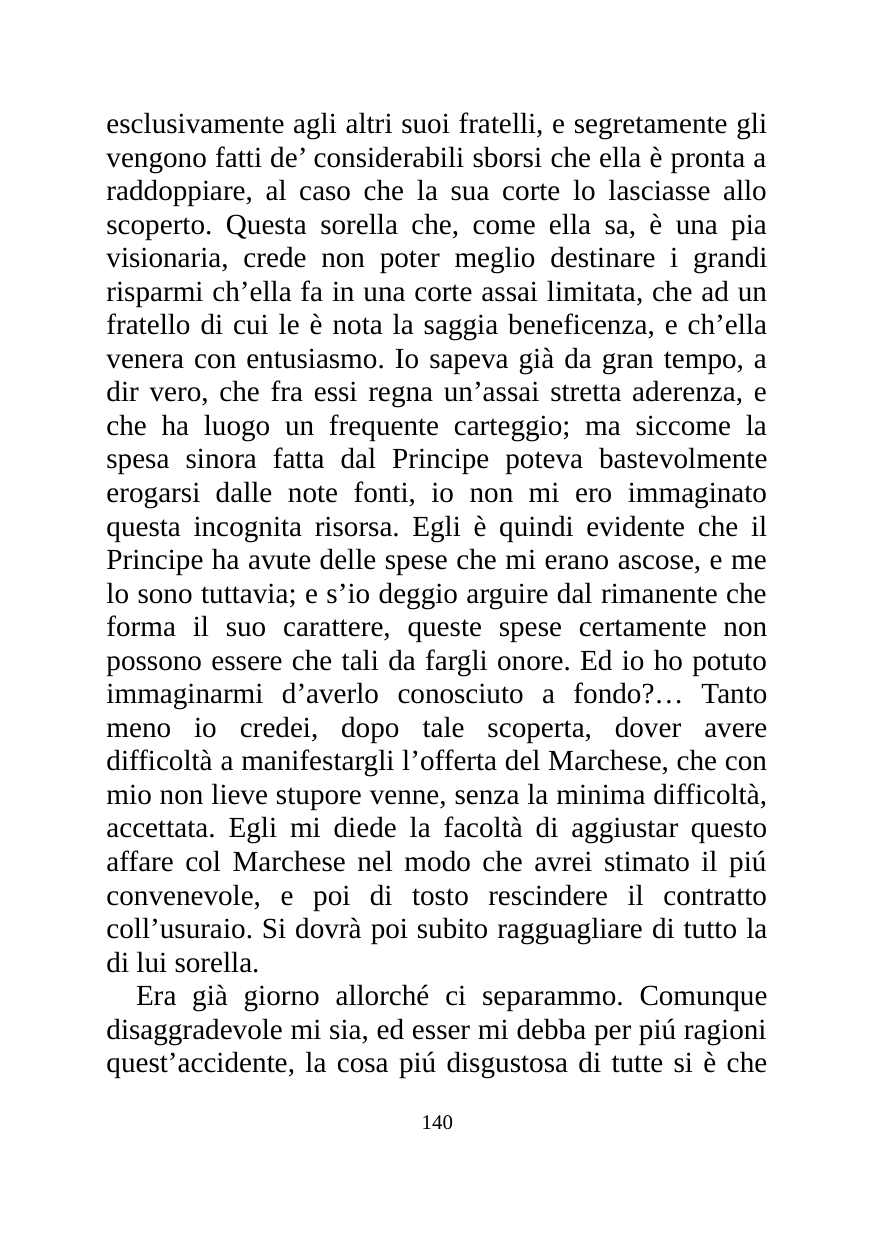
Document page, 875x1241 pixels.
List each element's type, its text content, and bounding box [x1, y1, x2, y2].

text Era già giorno allorché ci separammo. Comunque disaggradevole mi sia, ed esser mi debba per piú ragioni quest’accidente, la cosa piú disgustosa di tutte si è che [106, 978, 768, 1079]
text esclusivamente agli altri suoi fratelli, e segretamente gli vengono fatti de’ considerabili sborsi che ella è pronta a raddoppiare, al caso che la sua corte lo lasciasse allo scoperto. Questa sorella che, come ella sa, è una pia visionaria, crede non poter meglio destinare i grandi risparmi ch’ella fa in una corte assai limitata, che ad un fratello di cui le è nota la saggia beneficenza, e ch’ella venera con entusiasmo. Io sapeva già da gran tempo, a dir vero, che fra essi regna un’assai stretta aderenza, e che ha luogo un frequente carteggio; ma siccome la spesa sinora fatta dal Principe poteva bastevolmente erogarsi dalle note fonti, io non mi ero immaginato questa incognita risorsa. Egli è quindi evidente che il Principe ha avute delle spese che mi erano ascose, e me lo sono tuttavia; e s’io deggio arguire dal rimanente che forma il suo carattere, queste spese certamente non possono essere che tali da fargli onore. Ed io ho potuto immaginarmi d’averlo conosciuto a fondo?… Tanto meno io credei, dopo tale scoperta, dover avere difficoltà a manifestargli l’offerta del Marchese, che con mio non lieve stupore venne, senza la minima difficoltà, accettata. Egli mi diede la facoltà di aggiustar questo affare col Marchese nel modo che avrei stimato il piú convenevole, e poi di tosto rescindere il contratto coll’usuraio. Si dovrà poi subito ragguagliare di tutto la di lui sorella. [106, 106, 768, 978]
